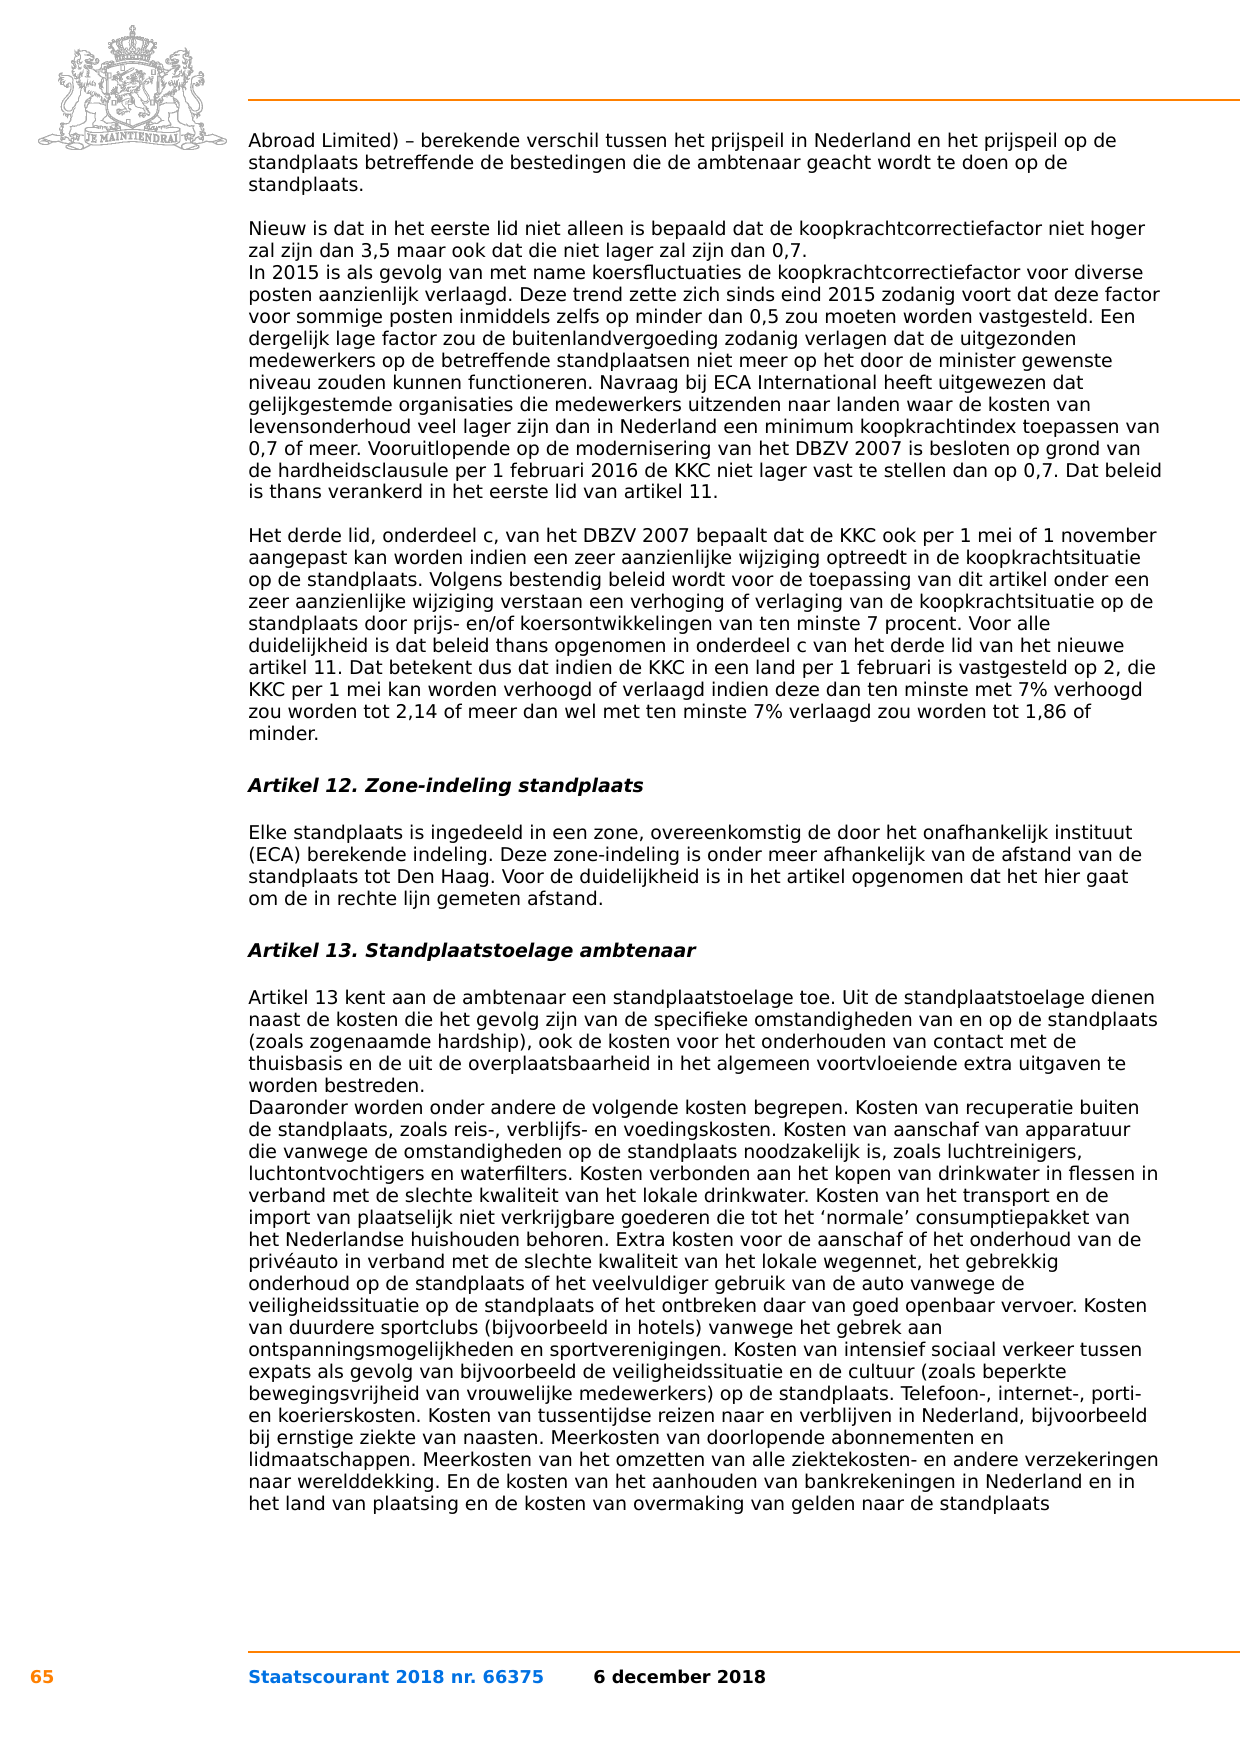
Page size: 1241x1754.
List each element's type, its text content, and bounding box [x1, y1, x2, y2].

text In 2015 is als gevolg van met name koersfluctuaties de koopkrachtcorrectiefactor voor diverse posten aanzienlijk verlaagd. Deze trend zette zich sinds eind 2015 zodanig voort dat deze factor voor sommige posten inmiddels zelfs op minder dan 0,5 zou moeten worden vastgesteld. Een dergelijk lage factor zou de buitenlandvergoeding zodanig verlagen dat de uitgezonden medewerkers op de betreffende standplaatsen niet meer op het door de minister gewenste niveau zouden kunnen functioneren. Navraag bij ECA International heeft uitgewezen dat gelijkgestemde organisaties die medewerkers uitzenden naar landen waar de kosten van levensonderhoud veel lager zijn dan in Nederland een minimum koopkrachtindex toepassen van 0,7 of meer. Vooruitlopende op de modernisering van het DBZV 2007 is besloten op grond van de hardheidsclausule per 1 februari 2016 de KKC niet lager vast te stellen dan op 0,7. Dat beleid is thans verankerd in het eerste lid van artikel 11. [248, 262, 1163, 503]
text Het derde lid, onderdeel c, van het DBZV 2007 bepaalt dat de KKC ook per 1 mei of 1 november aangepast kan worden indien een zeer aanzienlijke wijziging optreedt in de koopkrachtsituatie op de standplaats. Volgens bestendig beleid wordt voor de toepassing van dit artikel onder een zeer aanzienlijke wijziging verstaan een verhoging of verlaging van de koopkrachtsituatie op de standplaats door prijs- en/of koersontwikkelingen van ten minste 7 procent. Voor alle duidelijkheid is dat beleid thans opgenomen in onderdeel c van het derde lid van het nieuwe artikel 11. Dat betekent dus dat indien de KKC in een land per 1 februari is vastgesteld op 2, die KKC per 1 mei kan worden verhoogd of verlaagd indien deze dan ten minste met 7% verhoogd zou worden tot 2,14 of meer dan wel met ten minste 7% verlaagd zou worden tot 1,86 of minder. [248, 525, 1163, 745]
subtitle Artikel 12. Zone-indeling standplaats [248, 775, 1163, 797]
text Elke standplaats is ingedeeld in een zone, overeenkomstig de door het onafhankelijk instituut (ECA) berekende indeling. Deze zone-indeling is onder meer afhankelijk van de afstand van de standplaats tot Den Haag. Voor de duidelijkheid is in het artikel opgenomen dat het hier gaat om de in rechte lijn gemeten afstand. [248, 822, 1163, 910]
picture [38, 25, 227, 150]
text Abroad Limited) – berekende verschil tussen het prijspeil in Nederland en het prijspeil op de standplaats betreffende de bestedingen die de ambtenaar geacht wordt te doen op de standplaats. [248, 130, 1163, 196]
subtitle Artikel 13. Standplaatstoelage ambtenaar [248, 940, 1163, 962]
text Nieuw is dat in het eerste lid niet alleen is bepaald dat de koopkrachtcorrectiefactor niet hoger zal zijn dan 3,5 maar ook dat die niet lager zal zijn dan 0,7. [248, 218, 1163, 262]
text Daaronder worden onder andere de volgende kosten begrepen. Kosten van recuperatie buiten de standplaats, zoals reis-, verblijfs- en voedingskosten. Kosten van aanschaf van apparatuur die vanwege de omstandigheden op de standplaats noodzakelijk is, zoals luchtreinigers, luchtontvochtigers en waterfilters. Kosten verbonden aan het kopen van drinkwater in flessen in verband met de slechte kwaliteit van het lokale drinkwater. Kosten van het transport en de import van plaatselijk niet verkrijgbare goederen die tot het ‘normale’ consumptiepakket van het Nederlandse huishouden behoren. Extra kosten voor de aanschaf of het onderhoud van de privéauto in verband met de slechte kwaliteit van het lokale wegennet, het gebrekkig onderhoud op de standplaats of het veelvuldiger gebruik van de auto vanwege de veiligheidssituatie op de standplaats of het ontbreken daar van goed openbaar vervoer. Kosten van duurdere sportclubs (bijvoorbeeld in hotels) vanwege het gebrek aan ontspanningsmogelijkheden en sportverenigingen. Kosten van intensief sociaal verkeer tussen expats als gevolg van bijvoorbeeld de veiligheidssituatie en de cultuur (zoals beperkte bewegingsvrijheid van vrouwelijke medewerkers) op de standplaats. Telefoon-, internet-, porti- en koerierskosten. Kosten van tussentijdse reizen naar en verblijven in Nederland, bijvoorbeeld bij ernstige ziekte van naasten. Meerkosten van doorlopende abonnementen en lidmaatschappen. Meerkosten van het omzetten van alle ziektekosten- en andere verzekeringen naar werelddekking. En de kosten van het aanhouden van bankrekeningen in Nederland en in het land van plaatsing en de kosten van overmaking van gelden naar de standplaats [248, 1097, 1163, 1514]
text Artikel 13 kent aan de ambtenaar een standplaatstoelage toe. Uit de standplaatstoelage dienen naast de kosten die het gevolg zijn van de specifieke omstandigheden van en op de standplaats (zoals zogenaamde hardship), ook de kosten voor het onderhouden van contact met de thuisbasis en de uit de overplaatsbaarheid in het algemeen voortvloeiende extra uitgaven te worden bestreden. [248, 987, 1163, 1097]
